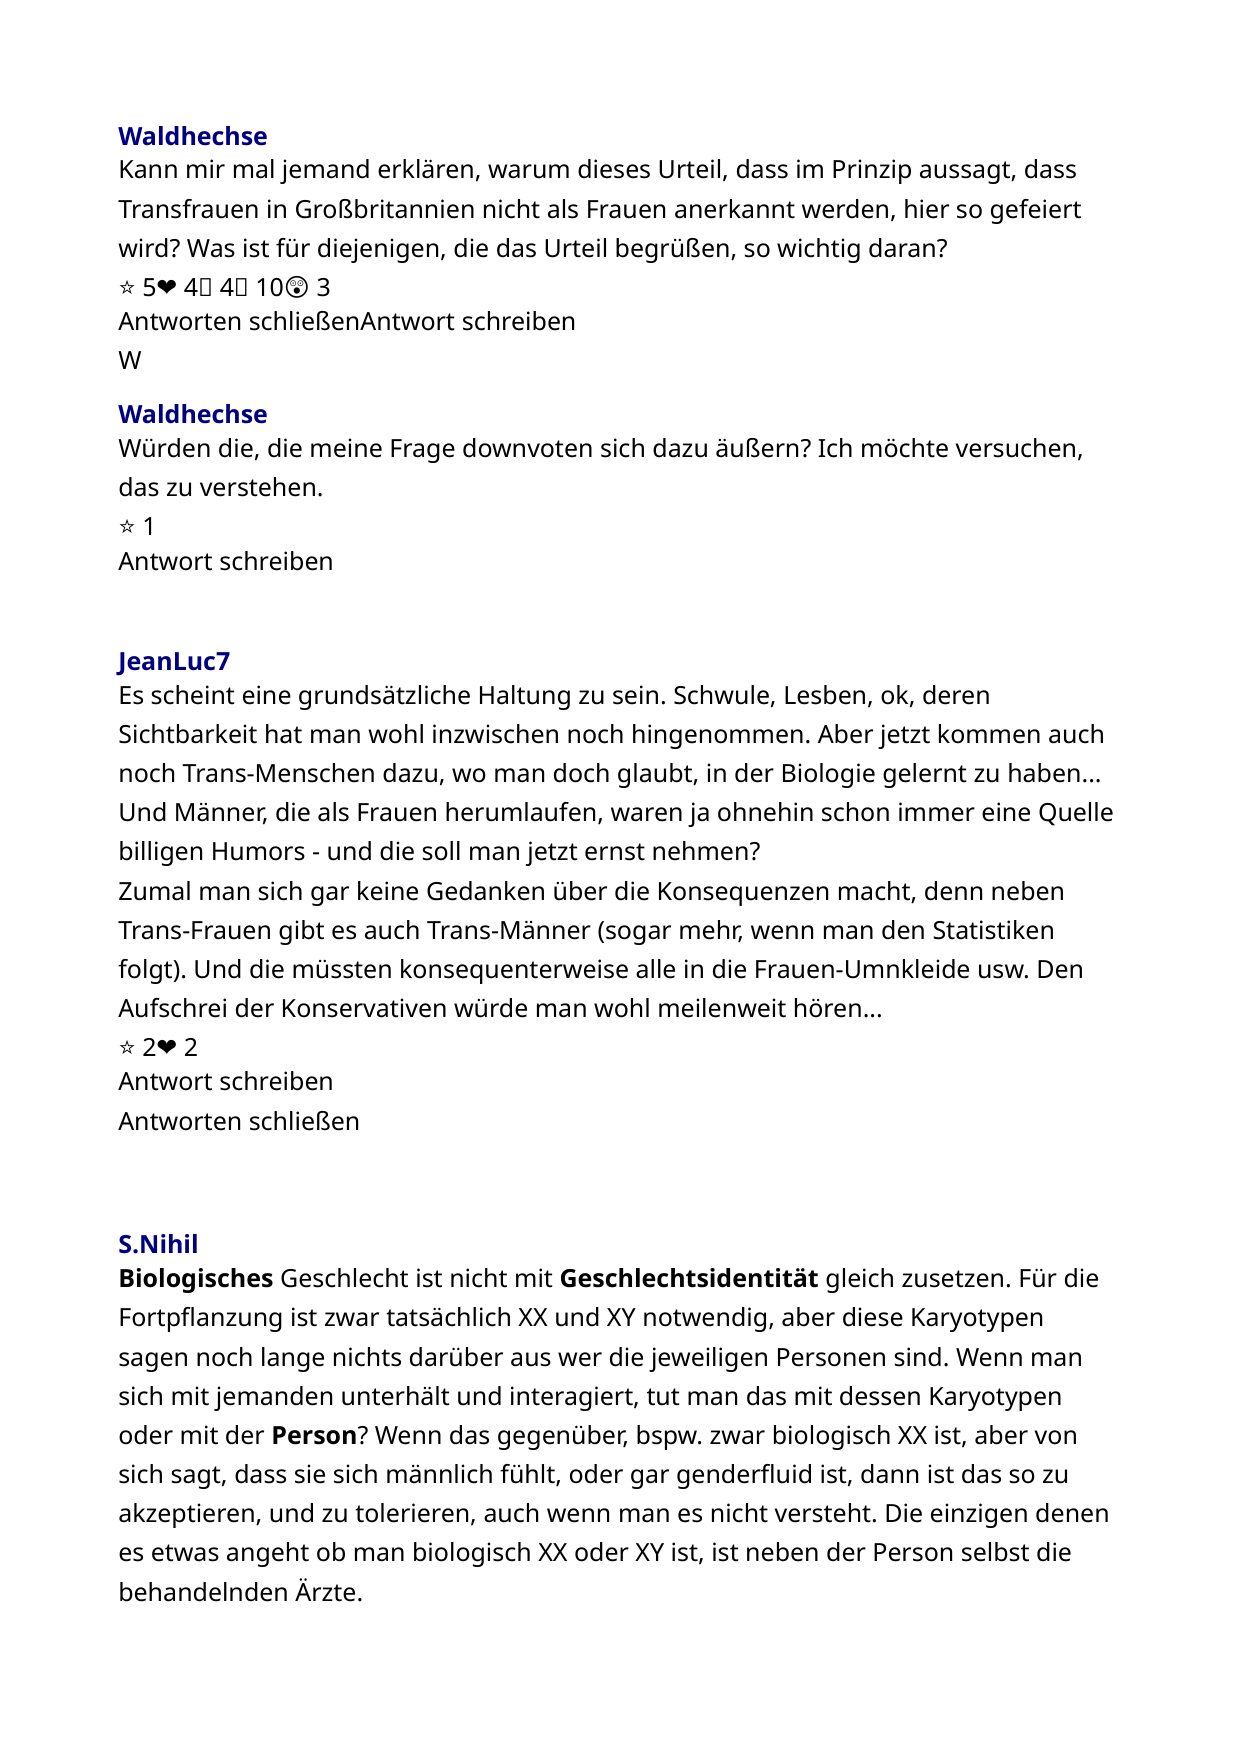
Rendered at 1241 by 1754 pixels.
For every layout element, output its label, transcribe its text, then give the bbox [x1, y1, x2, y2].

text ⭐️ 5❤️ 4🙁 4🤨 10😲 3 [118, 270, 1122, 304]
subtitle JeanLuc7 [118, 643, 1122, 677]
subtitle S.Nihil [118, 1227, 1122, 1261]
text ⭐️ 1 [118, 509, 1122, 543]
text Antworten schließenAntwort schreiben [118, 304, 1122, 338]
text Biologisches Geschlecht ist nicht mit Geschlechtsidentität gleich zusetzen. Für die Fortpflanzung ist zwar tatsächlich XX und XY notwendig, aber diese Karyotypen sagen noch lange nichts darüber aus wer die jeweiligen Personen sind. Wenn man sich mit jemanden unterhält und interagiert, tut man das mit dessen Karyotypen oder mit der Person? Wenn das gegenüber, bspw. zwar biologisch XX ist, aber von sich sagt, dass sie sich männlich fühlt, oder gar genderfluid ist, dann ist das so zu akzeptieren, und zu tolerieren, auch wenn man es nicht versteht. Die einzigen denen es etwas angeht ob man biologisch XX oder XY ist, ist neben der Person selbst die behandelnden Ärzte. [118, 1261, 1122, 1608]
subtitle Waldhechse [118, 397, 1122, 431]
text Zumal man sich gar keine Gedanken über die Konsequenzen macht, denn neben Trans-Frauen gibt es auch Trans-Männer (sogar mehr, wenn man den Statistiken folgt). Und die müssten konsequenterweise alle in die Frauen-Umnkleide usw. Den Aufschrei der Konservativen würde man wohl meilenweit hören... [118, 873, 1122, 1025]
text ⭐️ 2❤️ 2 [118, 1030, 1122, 1064]
text Antwort schreiben [118, 543, 1122, 577]
text Kann mir mal jemand erklären, warum dieses Urteil, dass im Prinzip aussagt, dass Transfrauen in Großbritannien nicht als Frauen anerkannt werden, hier so gefeiert wird? Was ist für diejenigen, die das Urteil begrüßen, so wichtig daran? [118, 152, 1122, 264]
text Es scheint eine grundsätzliche Haltung zu sein. Schwule, Lesben, ok, deren Sichtbarkeit hat man wohl inzwischen noch hingenommen. Aber jetzt kommen auch noch Trans-Menschen dazu, wo man doch glaubt, in der Biologie gelernt zu haben... Und Männer, die als Frauen herumlaufen, waren ja ohnehin schon immer eine Quelle billigen Humors - und die soll man jetzt ernst nehmen? [118, 677, 1122, 868]
text Antworten schließen [118, 1103, 1122, 1137]
text W [118, 343, 1122, 377]
text Antwort schreiben [118, 1064, 1122, 1098]
subtitle Waldhechse [118, 118, 1122, 152]
text Würden die, die meine Frage downvoten sich dazu äußern? Ich möchte versuchen, das zu verstehen. [118, 431, 1122, 504]
